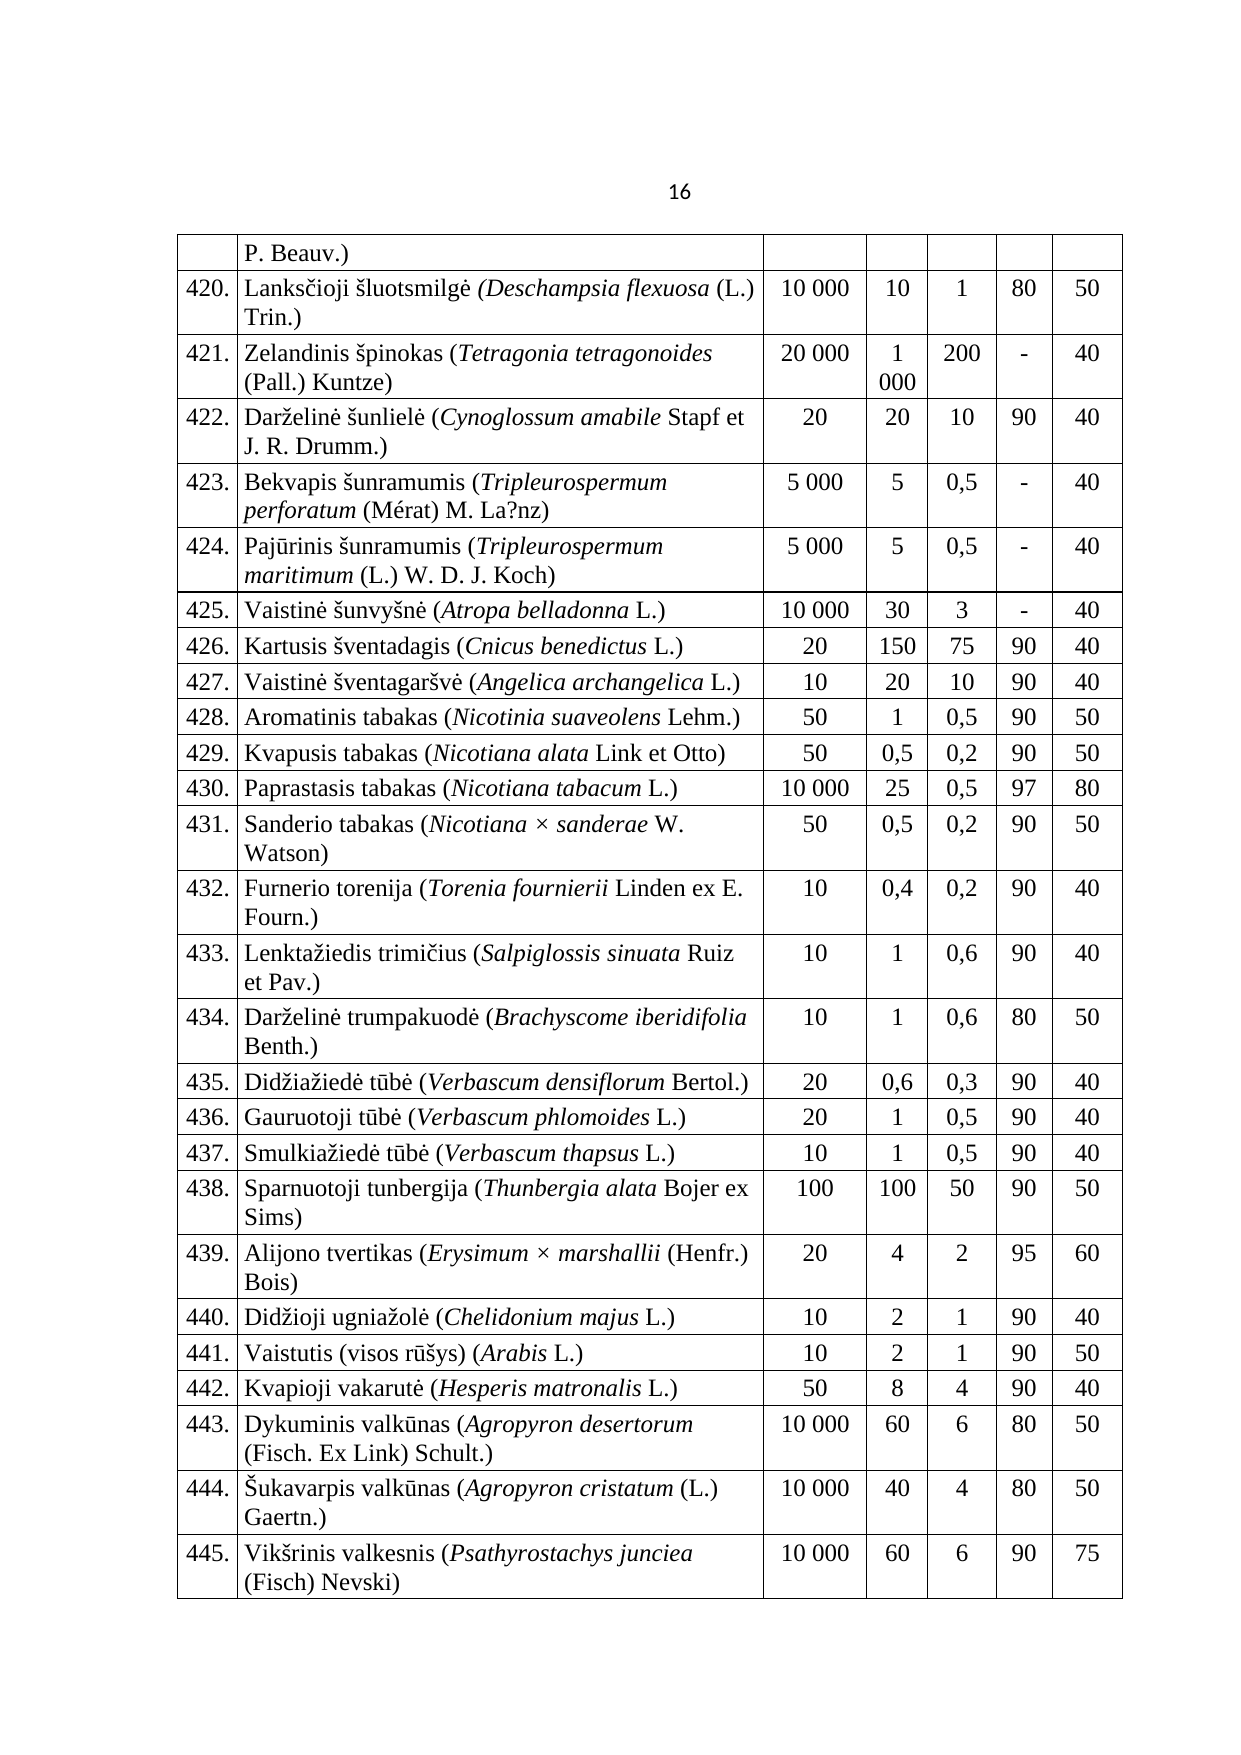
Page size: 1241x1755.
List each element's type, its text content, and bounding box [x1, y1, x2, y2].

table_cell 0,3 [928, 1064, 996, 1098]
table_cell 20 [764, 1064, 866, 1098]
table_cell Vaistutis (visos rūšys) (Arabis L.) [238, 1335, 763, 1369]
table_cell 90 [997, 1099, 1052, 1134]
table_cell Vaistinė šventagaršvė (Angelica archangelica L.) [238, 664, 763, 698]
table_cell Paprastasis tabakas (Nicotiana tabacum L.) [238, 771, 763, 805]
table_cell 40 [1053, 1135, 1122, 1169]
table_cell 442. [178, 1371, 237, 1405]
table_cell 20 [867, 399, 927, 463]
table_cell 10 000 [764, 593, 866, 627]
table_cell 60 [867, 1535, 927, 1598]
table_cell 40 [1053, 628, 1122, 663]
table_cell 6 [928, 1535, 996, 1598]
table_cell Kvapioji vakarutė (Hesperis matronalis L.) [238, 1371, 763, 1405]
table_cell 50 [764, 735, 866, 769]
table_cell 1 [928, 1335, 996, 1369]
table_cell 437. [178, 1135, 237, 1169]
table_cell 1 [867, 999, 927, 1063]
table_cell 424. [178, 528, 237, 591]
table_cell 95 [997, 1235, 1052, 1298]
table_cell 0,5 [867, 735, 927, 769]
table_cell 2 [867, 1299, 927, 1334]
table_cell 50 [764, 1371, 866, 1405]
table_cell 60 [867, 1406, 927, 1469]
table_cell 1 [867, 1099, 927, 1134]
table_cell 20 [764, 1235, 866, 1298]
table_cell 100 [764, 1171, 866, 1234]
table_cell 429. [178, 735, 237, 769]
table_cell 90 [997, 399, 1052, 463]
table_cell 435. [178, 1064, 237, 1098]
table_cell 0,2 [928, 735, 996, 769]
table_cell 75 [928, 628, 996, 663]
table_cell 3 [928, 593, 996, 627]
table_cell 40 [867, 1471, 927, 1534]
table_cell 10 000 [764, 771, 866, 805]
table_cell Furnerio torenija (Torenia fournierii Linden ex E. Fourn.) [238, 871, 763, 934]
table_cell Lenktažiedis trimičius (Salpiglossis sinuata Ruiz et Pav.) [238, 935, 763, 998]
table_cell 5 000 [764, 528, 866, 591]
table_cell - [997, 593, 1052, 627]
table_cell 10 000 [764, 1406, 866, 1469]
table_cell 1 [867, 1135, 927, 1169]
table_cell 90 [997, 1299, 1052, 1334]
table_cell [997, 235, 1052, 269]
table_cell 0,5 [928, 699, 996, 734]
table_cell 438. [178, 1171, 237, 1234]
table_cell 40 [1053, 593, 1122, 627]
table_cell 1 [928, 1299, 996, 1334]
table_cell [178, 235, 237, 269]
table_cell Didžioji ugniažolė (Chelidonium majus L.) [238, 1299, 763, 1334]
table_cell 50 [764, 699, 866, 734]
table_cell [928, 235, 996, 269]
table_cell 0,6 [928, 999, 996, 1063]
table_cell 0,5 [928, 528, 996, 591]
table_cell 50 [1053, 1335, 1122, 1369]
table_cell 443. [178, 1406, 237, 1469]
table_cell 80 [997, 1406, 1052, 1469]
table_cell Aromatinis tabakas (Nicotinia suaveolens Lehm.) [238, 699, 763, 734]
table_cell 10 [764, 1335, 866, 1369]
table_cell 40 [1053, 1299, 1122, 1334]
table_cell 425. [178, 593, 237, 627]
table_cell 50 [1053, 699, 1122, 734]
table_cell 90 [997, 1135, 1052, 1169]
table_cell 433. [178, 935, 237, 998]
table_cell 10 [764, 935, 866, 998]
table_cell 40 [1053, 935, 1122, 998]
table_cell Didžiažiedė tūbė (Verbascum densiflorum Bertol.) [238, 1064, 763, 1098]
table_cell 423. [178, 464, 237, 527]
table_cell 80 [997, 1471, 1052, 1534]
table_cell [764, 235, 866, 269]
table_cell 0,5 [928, 771, 996, 805]
table_cell 445. [178, 1535, 237, 1598]
table_cell 50 [1053, 806, 1122, 869]
table_cell [1053, 235, 1122, 269]
table_cell 40 [1053, 1099, 1122, 1134]
table_cell 0,2 [928, 871, 996, 934]
table_cell 444. [178, 1471, 237, 1534]
table_cell 441. [178, 1335, 237, 1369]
table_cell 90 [997, 1371, 1052, 1405]
table_cell 0,5 [928, 464, 996, 527]
table_cell 80 [997, 999, 1052, 1063]
table_cell Zelandinis špinokas (Tetragonia tetragonoides (Pall.) Kuntze) [238, 335, 763, 398]
table_cell 421. [178, 335, 237, 398]
table_cell Vikšrinis valkesnis (Psathyrostachys junciea (Fisch) Nevski) [238, 1535, 763, 1598]
table_cell 4 [928, 1371, 996, 1405]
table_cell 0,5 [928, 1135, 996, 1169]
table_cell 80 [1053, 771, 1122, 805]
table_cell 40 [1053, 1064, 1122, 1098]
table_cell 439. [178, 1235, 237, 1298]
table_cell 430. [178, 771, 237, 805]
table_cell Sanderio tabakas (Nicotiana × sanderae W. Watson) [238, 806, 763, 869]
table_cell 40 [1053, 399, 1122, 463]
table_cell 2 [867, 1335, 927, 1369]
table_cell 10 [764, 1135, 866, 1169]
table_cell Gauruotoji tūbė (Verbascum phlomoides L.) [238, 1099, 763, 1134]
table_cell 1 [867, 935, 927, 998]
table_cell 2 [928, 1235, 996, 1298]
table_cell - [997, 528, 1052, 591]
table_cell Šukavarpis valkūnas (Agropyron cristatum (L.) Gaertn.) [238, 1471, 763, 1534]
table_cell 40 [1053, 464, 1122, 527]
table_cell P. Beauv.) [238, 235, 763, 269]
table_cell 1 [928, 271, 996, 334]
table_cell 90 [997, 628, 1052, 663]
table_cell Kvapusis tabakas (Nicotiana alata Link et Otto) [238, 735, 763, 769]
table_cell 50 [1053, 1171, 1122, 1234]
table_cell 0,2 [928, 806, 996, 869]
table_cell 20 [764, 399, 866, 463]
table_cell 10 [928, 399, 996, 463]
table_cell 75 [1053, 1535, 1122, 1598]
table_cell 8 [867, 1371, 927, 1405]
table_cell 50 [764, 806, 866, 869]
table_cell 90 [997, 871, 1052, 934]
table_cell 10 [764, 871, 866, 934]
table_cell 440. [178, 1299, 237, 1334]
table_cell 434. [178, 999, 237, 1063]
table_cell - [997, 464, 1052, 527]
table_cell 5 [867, 464, 927, 527]
table_cell 431. [178, 806, 237, 869]
table_cell 90 [997, 699, 1052, 734]
table_cell Vaistinė šunvyšnė (Atropa belladonna L.) [238, 593, 763, 627]
table_cell 6 [928, 1406, 996, 1469]
table_cell 1 [867, 699, 927, 734]
table_cell 30 [867, 593, 927, 627]
table_cell 4 [928, 1471, 996, 1534]
table_cell Darželinė trumpakuodė (Brachyscome iberidifolia Benth.) [238, 999, 763, 1063]
table_cell 25 [867, 771, 927, 805]
table_cell 50 [1053, 1471, 1122, 1534]
table_cell 427. [178, 664, 237, 698]
table_cell 90 [997, 806, 1052, 869]
table_cell 10 [764, 664, 866, 698]
table_cell 10 [764, 1299, 866, 1334]
table_cell 10 000 [764, 1535, 866, 1598]
table_cell 60 [1053, 1235, 1122, 1298]
table_cell 50 [1053, 735, 1122, 769]
table_cell 90 [997, 735, 1052, 769]
table_cell 90 [997, 1171, 1052, 1234]
table_cell Sparnuotoji tunbergija (Thunbergia alata Bojer ex Sims) [238, 1171, 763, 1234]
table_cell 20 [764, 1099, 866, 1134]
table_cell 0,6 [867, 1064, 927, 1098]
table_cell 436. [178, 1099, 237, 1134]
table_cell 20 [764, 628, 866, 663]
table_cell 20 [867, 664, 927, 698]
table_cell Alijono tvertikas (Erysimum × marshallii (Henfr.) Bois) [238, 1235, 763, 1298]
table_cell - [997, 335, 1052, 398]
table_cell 5 000 [764, 464, 866, 527]
table_cell 4 [867, 1235, 927, 1298]
table_cell 40 [1053, 664, 1122, 698]
table_cell 40 [1053, 1371, 1122, 1405]
table_cell 0,4 [867, 871, 927, 934]
table_cell 90 [997, 1335, 1052, 1369]
table_cell 0,5 [867, 806, 927, 869]
table_cell 50 [1053, 999, 1122, 1063]
table_cell 0,5 [928, 1099, 996, 1134]
table_cell 50 [1053, 1406, 1122, 1469]
table_cell 1 000 [867, 335, 927, 398]
table_cell Lanksčioji šluotsmilgė (Deschampsia flexuosa (L.) Trin.) [238, 271, 763, 334]
table_cell 90 [997, 1064, 1052, 1098]
table_cell 97 [997, 771, 1052, 805]
table_cell 422. [178, 399, 237, 463]
table_cell 40 [1053, 871, 1122, 934]
table_cell 20 000 [764, 335, 866, 398]
table_cell 426. [178, 628, 237, 663]
table_cell 50 [1053, 271, 1122, 334]
table_cell Pajūrinis šunramumis (Tripleurospermum maritimum (L.) W. D. J. Koch) [238, 528, 763, 591]
table_cell 90 [997, 1535, 1052, 1598]
table_cell 432. [178, 871, 237, 934]
table_cell 200 [928, 335, 996, 398]
table_cell Dykuminis valkūnas (Agropyron desertorum (Fisch. Ex Link) Schult.) [238, 1406, 763, 1469]
table_cell 90 [997, 935, 1052, 998]
table_cell Darželinė šunlielė (Cynoglossum amabile Stapf et J. R. Drumm.) [238, 399, 763, 463]
table_cell Bekvapis šunramumis (Tripleurospermum perforatum (Mérat) M. La?nz) [238, 464, 763, 527]
table_cell 10 [928, 664, 996, 698]
table_cell 40 [1053, 335, 1122, 398]
table_cell 100 [867, 1171, 927, 1234]
table_cell 10 [867, 271, 927, 334]
table_cell 428. [178, 699, 237, 734]
table_cell 50 [928, 1171, 996, 1234]
table_cell [867, 235, 927, 269]
table_cell 10 [764, 999, 866, 1063]
table_cell Smulkiažiedė tūbė (Verbascum thapsus L.) [238, 1135, 763, 1169]
table_cell 150 [867, 628, 927, 663]
table_cell 80 [997, 271, 1052, 334]
table_cell Kartusis šventadagis (Cnicus benedictus L.) [238, 628, 763, 663]
table_cell 5 [867, 528, 927, 591]
table_cell 40 [1053, 528, 1122, 591]
table_cell 90 [997, 664, 1052, 698]
table_cell 10 000 [764, 1471, 866, 1534]
table_cell 10 000 [764, 271, 866, 334]
table_cell 0,6 [928, 935, 996, 998]
table_cell 420. [178, 271, 237, 334]
